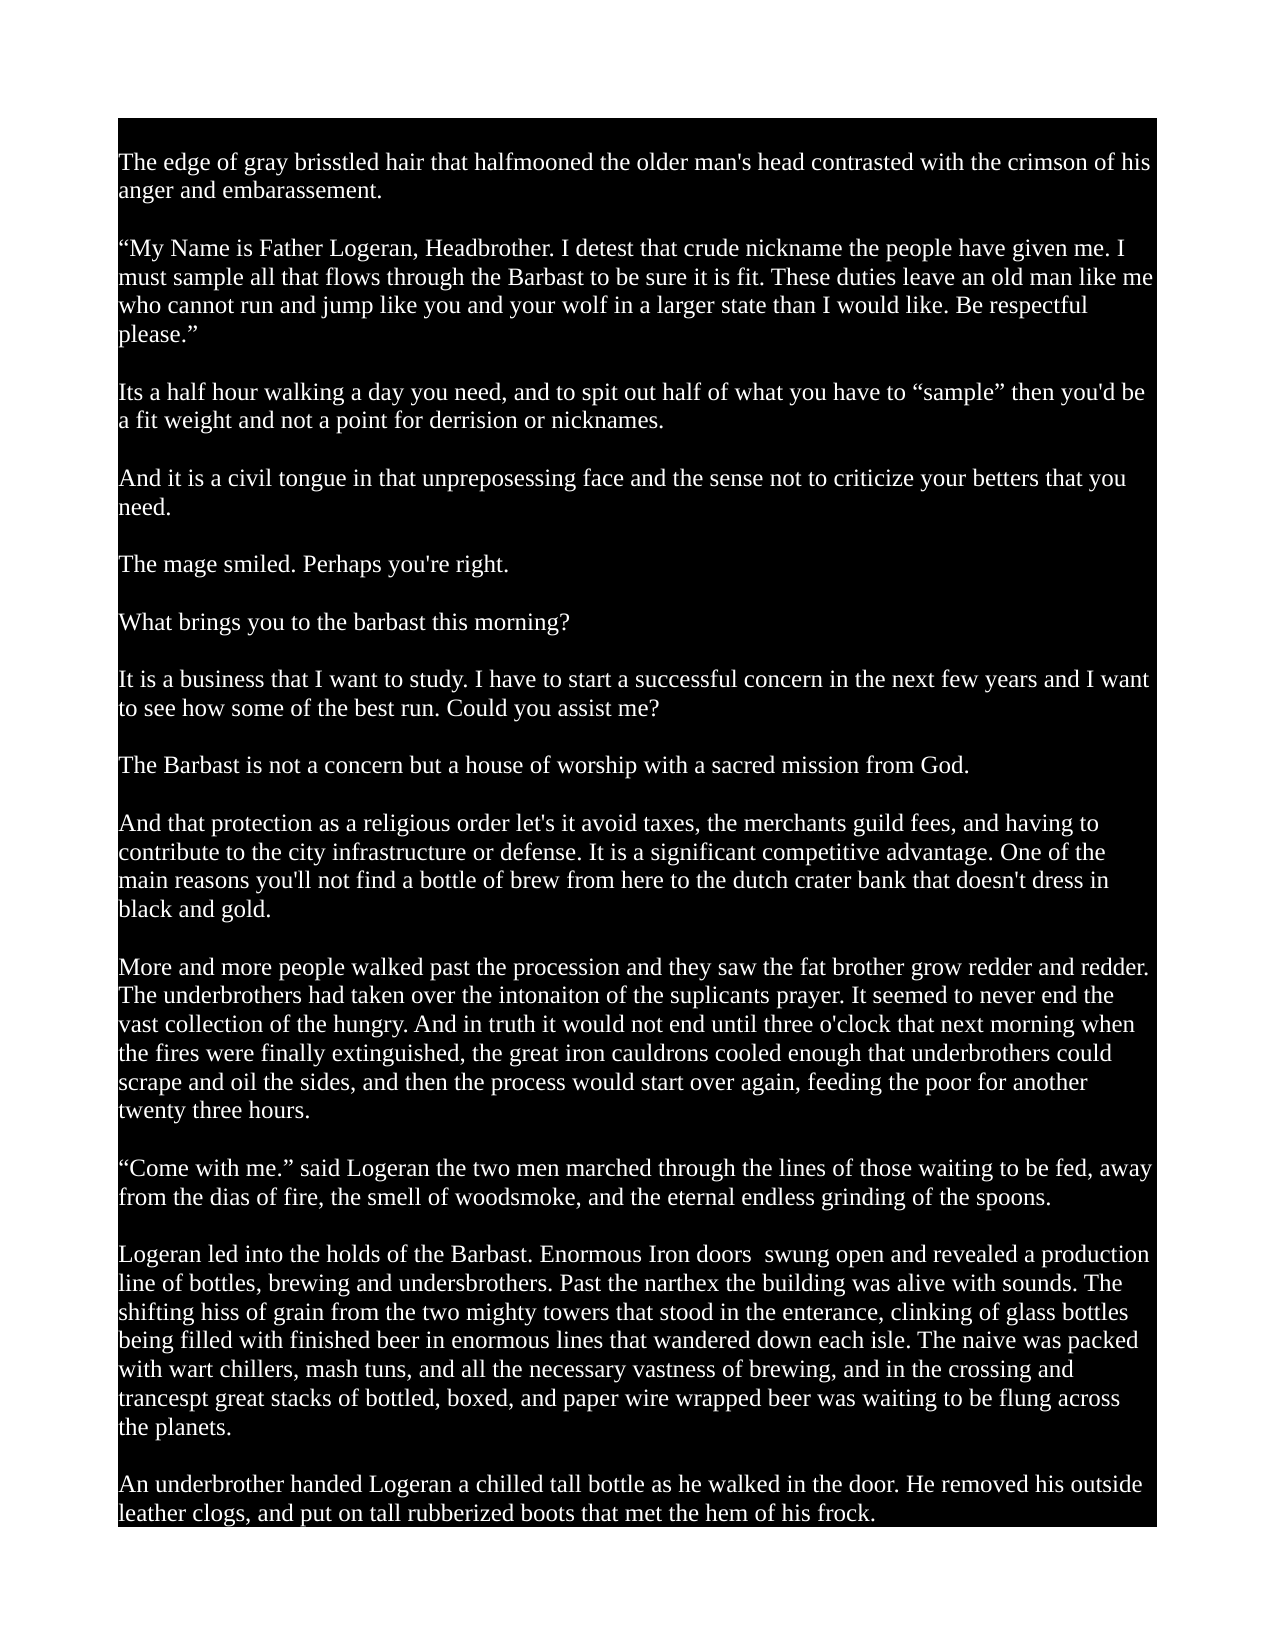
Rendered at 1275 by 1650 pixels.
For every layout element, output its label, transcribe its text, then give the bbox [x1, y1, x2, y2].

text Logeran led into the holds of the Barbast. Enormous Iron doors swung open and revealed a production line of bottles, brewing and undersbrothers. Past the narthex the building was alive with sounds. The shifting hiss of grain from the two mighty towers that stood in the enterance, clinking of glass bottles being filled with finished beer in enormous lines that wandered down each isle. The naive was packed with wart chillers, mash tuns, and all the necessary vastness of brewing, and in the crossing and trancespt great stacks of bottled, boxed, and paper wire wrapped beer was waiting to be flung across the planets. An underbrother handed Logeran a chilled tall bottle as he walked in the door. He removed his outside leather clogs, and put on tall rubberized boots that met the hem of his frock. [118, 1239, 1157, 1527]
text The Barbast is not a concern but a house of worship with a sacred mission from God. And that protection as a religious order let's it avoid taxes, the merchants guild fees, and having to contribute to the city infrastructure or defense. It is a significant competitive advantage. One of the main reasons you'll not find a bottle of brew from here to the dutch crater bank that doesn't dress in black and gold. More and more people walked past the procession and they saw the fat brother grow redder and redder. The underbrothers had taken over the intonaiton of the suplicants prayer. It seemed to never end the vast collection of the hungry. And in truth it would not end until three o'clock that next morning when the fires were finally extinguished, the great iron cauldrons cooled enough that underbrothers could scrape and oil the sides, and then the process would start over again, feeding the poor for another twenty three hours. “Come with me.” said Logeran the two men marched through the lines of those waiting to be fed, away from the dias of fire, the smell of woodsmoke, and the eternal endless grinding of the spoons. [118, 722, 1157, 1211]
text The edge of gray brisstled hair that halfmooned the older man's head contrasted with the crimson of his anger and embarassement. “My Name is Father Logeran, Headbrother. I detest that crude nickname the people have given me. I must sample all that flows through the Barbast to be sure it is fit. These duties leave an old man like me who cannot run and jump like you and your wolf in a larger state than I would like. Be respectful please.” Its a half hour walking a day you need, and to spit out half of what you have to “sample” then you'd be a fit weight and not a point for derrision or nicknames. And it is a civil tongue in that unpreposessing face and the sense not to criticize your betters that you need. The mage smiled. Perhaps you're right. What brings you to the barbast this morning? It is a business that I want to study. I have to start a successful concern in the next few years and I want to see how some of the best run. Could you assist me? [118, 118, 1157, 722]
